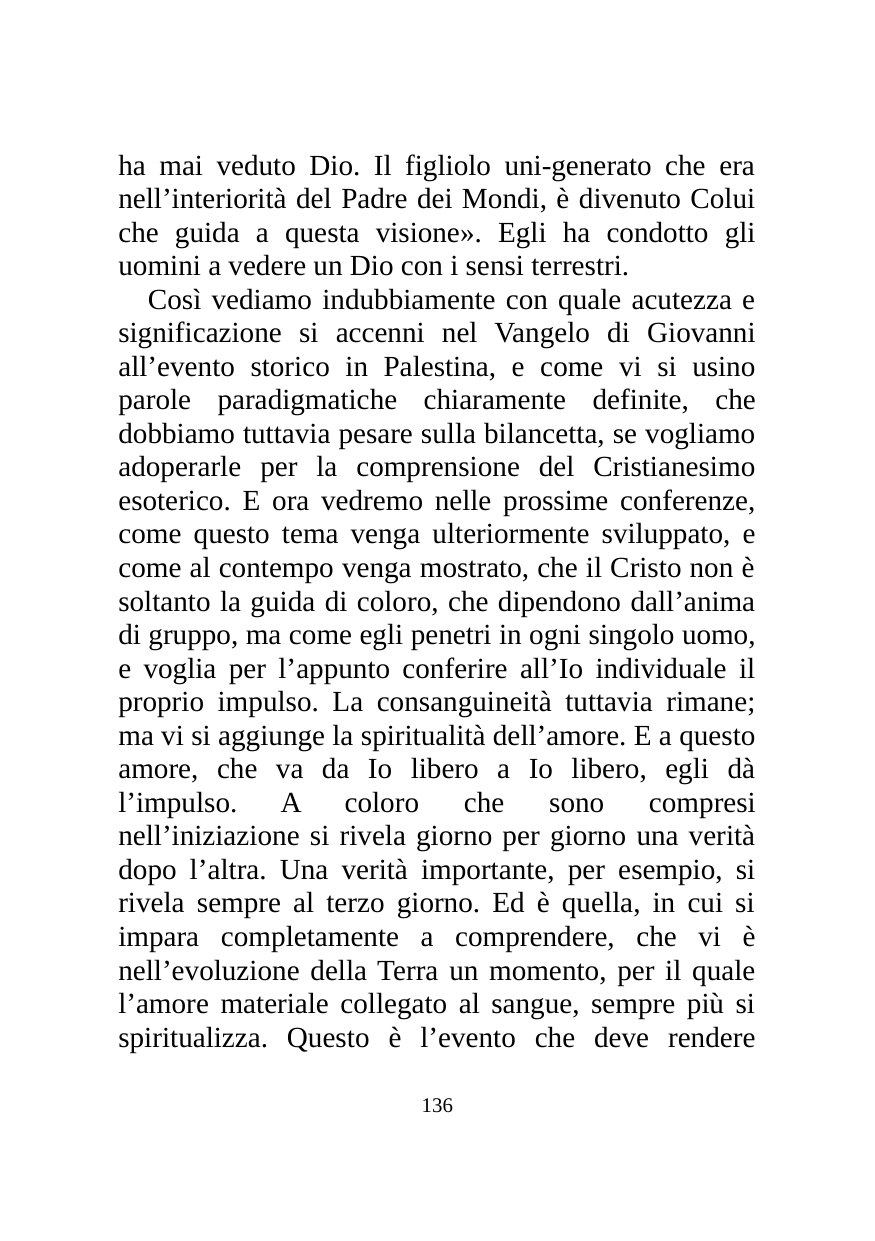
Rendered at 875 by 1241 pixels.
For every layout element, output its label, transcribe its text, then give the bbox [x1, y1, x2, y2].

text Così vediamo indubbiamente con quale acutezza e significazione si accenni nel Vangelo di Giovanni all’evento storico in Palestina, e come vi si usino parole paradigmatiche chiaramente definite, che dobbiamo tuttavia pesare sulla bilancetta, se vogliamo adoperarle per la comprensione del Cristianesimo esoterico. E ora vedremo nelle prossime conferenze, come questo tema venga ulteriormente sviluppato, e come al contempo venga mostrato, che il Cristo non è soltanto la guida di coloro, che dipendono dall’anima di gruppo, ma come egli penetri in ogni singolo uomo, e voglia per l’appunto conferire all’Io individuale il proprio impulso. La consanguineità tuttavia rimane; ma vi si aggiunge la spiritualità dell’amore. E a questo amore, che va da Io libero a Io libero, egli dà l’impulso. A coloro che sono compresi nell’iniziazione si rivela giorno per giorno una verità dopo l’altra. Una verità importante, per esempio, si rivela sempre al terzo giorno. Ed è quella, in cui si impara completamente a comprendere, che vi è nell’evoluzione della Terra un momento, per il quale l’amore materiale collegato al sangue, sempre più si spiritualizza. Questo è l’evento che deve rendere [118, 282, 756, 1053]
text ha mai veduto Dio. Il figliolo uni-generato che era nell’interiorità del Padre dei Mondi, è divenuto Colui che guida a questa visione». Egli ha condotto gli uomini a vedere un Dio con i sensi terrestri. [118, 148, 756, 282]
